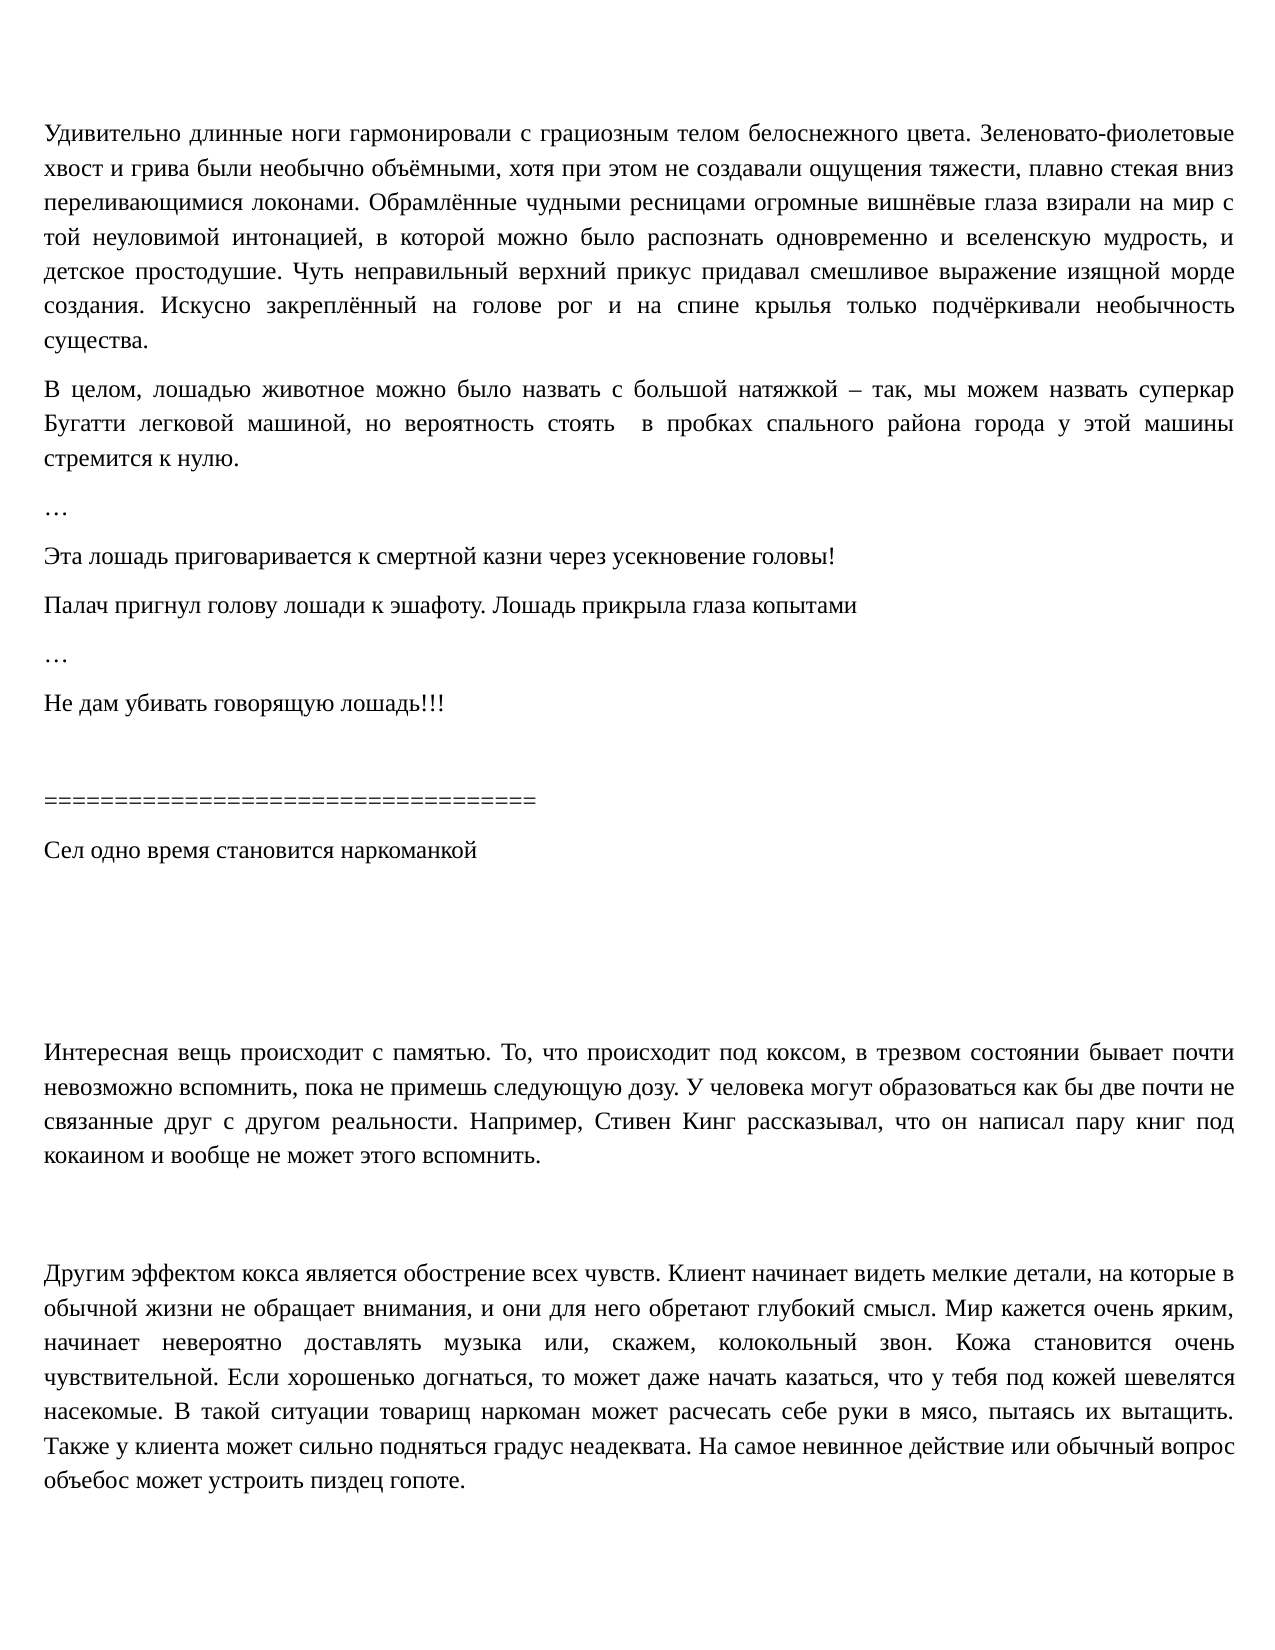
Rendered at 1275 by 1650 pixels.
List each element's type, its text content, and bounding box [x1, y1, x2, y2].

text Другим эффектом кокса является обострение всех чувств. Клиент начинает видеть мелкие детали, на которые в обычной жизни не обращает внимания, и они для него обретают глубокий смысл. Мир кажется очень ярким, начинает невероятно доставлять музыка или, скажем, колокольный звон. Кожа становится очень чувствительной. Если хорошенько догнаться, то может даже начать казаться, что у тебя под кожей шевелятся насекомые. В такой ситуации товарищ наркоман может расчесать себе руки в мясо, пытаясь их вытащить. Также у клиента может сильно подняться градус неадеквата. На самое невинное действие или обычный вопрос объебос может устроить пиздец гопоте. [44, 1189, 1236, 1494]
text Интересная вещь происходит с памятью. То, что происходит под коксом, в трезвом состоянии бывает почти невозможно вспомнить, пока не примешь следующую дозу. У человека могут образоваться как бы две почти не связанные друг с другом реальности. Например, Стивен Кинг рассказывал, что он написал пару книг под кокаином и вообще не может этого вспомнить. [44, 1003, 1236, 1169]
text Сел одно время становится наркоманкой [44, 836, 1236, 864]
text Палач пригнул голову лошади к эшафоту. Лошадь прикрыла глаза копытами [44, 590, 1236, 619]
text … [44, 639, 1236, 668]
text =================================== [44, 786, 1236, 815]
text Не дам убивать говорящую лошадь!!! [44, 688, 1236, 717]
text … [44, 492, 1236, 521]
text Удивительно длинные ноги гармонировали с грациозным телом белоснежного цвета. Зеленовато-фиолетовые хвост и грива были необычно объёмными, хотя при этом не создавали ощущения тяжести, плавно стекая вниз переливающимися локонами. Обрамлённые чудными ресницами огромные вишнёвые глаза взирали на мир с той неуловимой интонацией, в которой можно было распознать одновременно и вселенскую мудрость, и детское простодушие. Чуть неправильный верхний прикус придавал смешливое выражение изящной морде создания. Искусно закреплённый на голове рог и на спине крылья только подчёркивали необычность существа. [44, 118, 1236, 354]
text Эта лошадь приговаривается к смертной казни через усекновение головы! [44, 541, 1236, 570]
text В целом, лошадью животное можно было назвать с большой натяжкой – так, мы можем назвать суперкар Бугатти легковой машиной, но вероятность стоять в пробках спального района города у этой машины стремится к нулю. [44, 374, 1236, 472]
